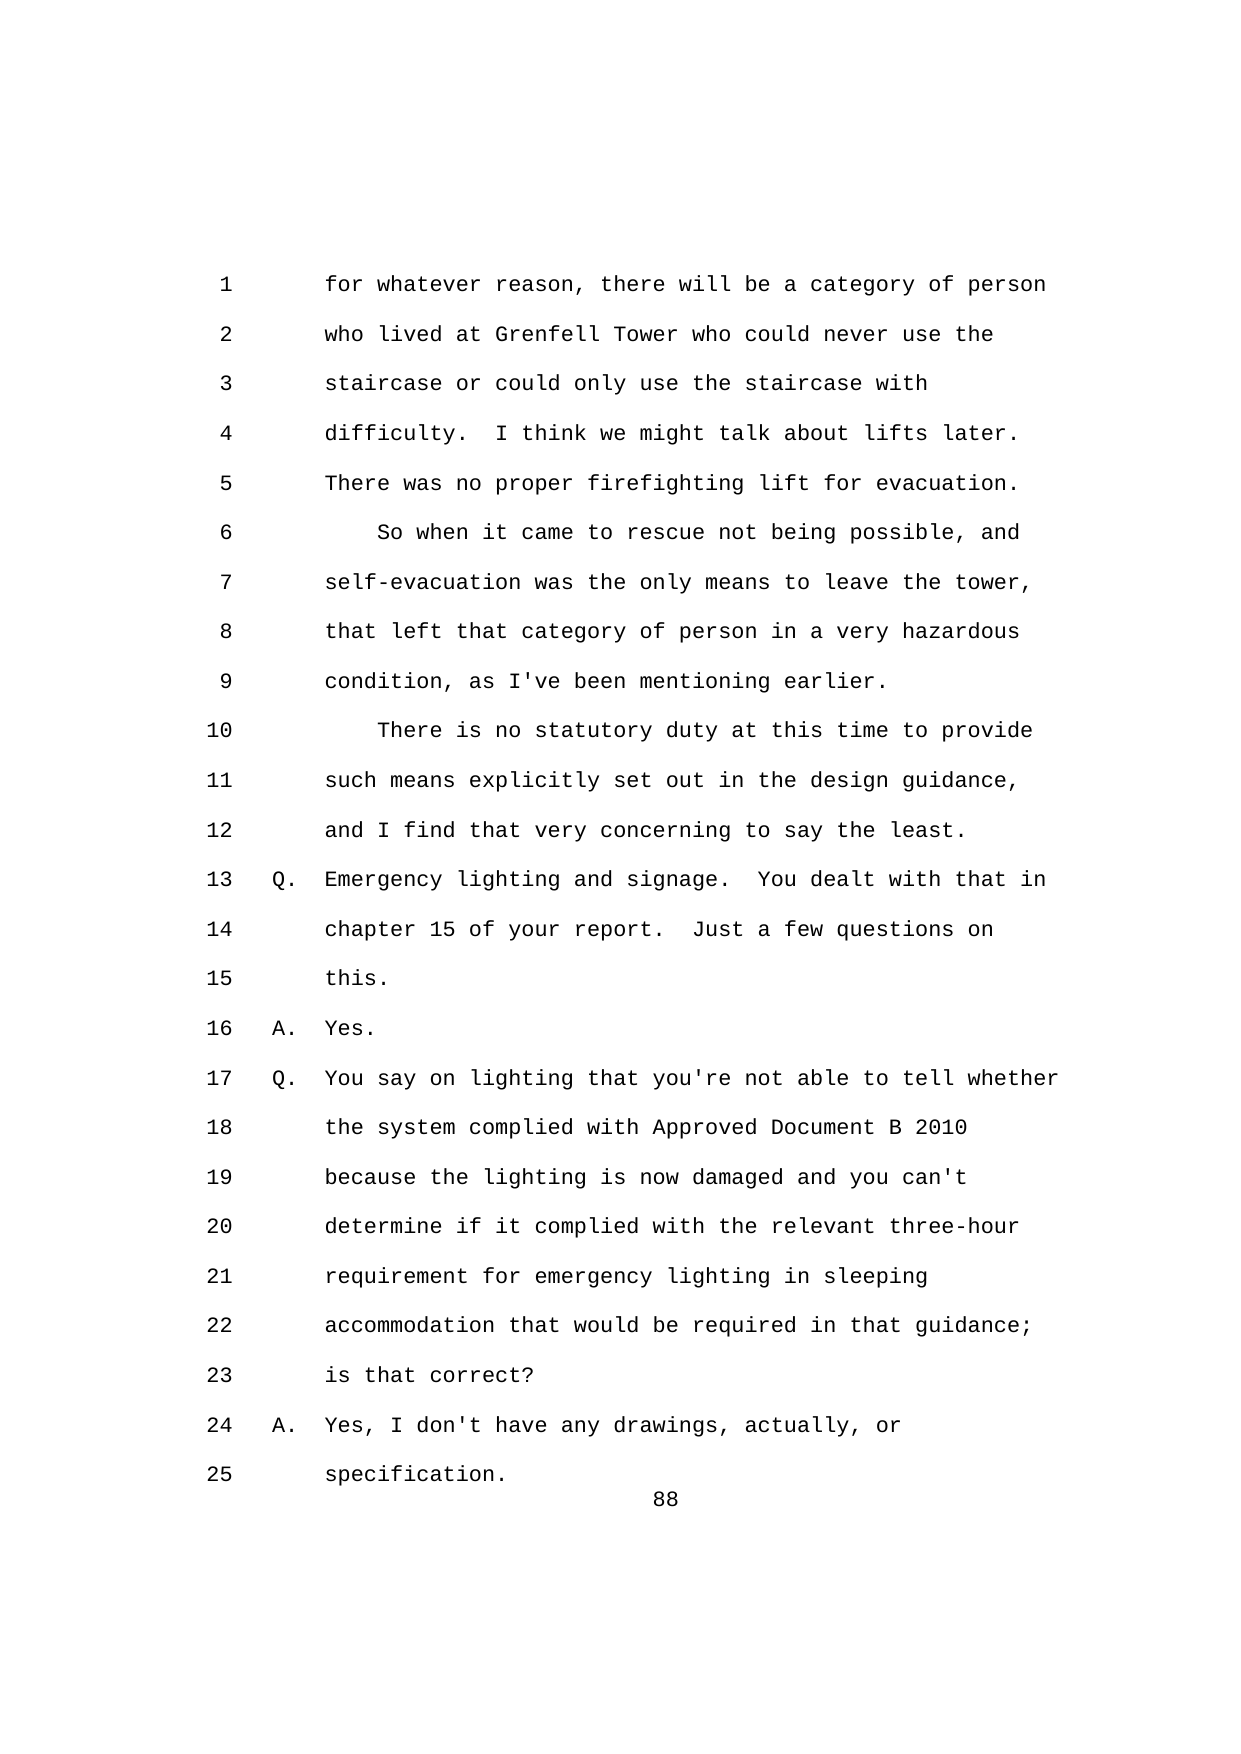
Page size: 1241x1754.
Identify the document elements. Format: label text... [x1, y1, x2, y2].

text 2 who lived at Grenfell Tower who could never use the [75, 323, 1165, 348]
text 22 accommodation that would be required in that guidance; [75, 1314, 1165, 1339]
text 10 There is no statutory duty at this time to provide [75, 719, 1165, 744]
text 88 [75, 1488, 1165, 1513]
text 13 Q. Emergency lighting and signage. You dealt with that in [75, 868, 1165, 893]
text 18 the system complied with Approved Document B 2010 [75, 1116, 1165, 1141]
text 23 is that correct? [75, 1364, 1165, 1389]
text 7 self-evacuation was the only means to leave the tower, [75, 571, 1165, 596]
text 1 for whatever reason, there will be a category of person [75, 273, 1165, 298]
text 14 chapter 15 of your report. Just a few questions on [75, 918, 1165, 943]
text 4 difficulty. I think we might talk about lifts later. [75, 422, 1165, 447]
text 19 because the lighting is now damaged and you can't [75, 1166, 1165, 1191]
text 9 condition, as I've been mentioning earlier. [75, 670, 1165, 695]
text 24 A. Yes, I don't have any drawings, actually, or [75, 1414, 1165, 1438]
text 3 staircase or could only use the staircase with [75, 372, 1165, 397]
text 25 specification. [75, 1463, 1165, 1488]
text 11 such means explicitly set out in the design guidance, [75, 769, 1165, 794]
text 21 requirement for emergency lighting in sleeping [75, 1265, 1165, 1290]
text 5 There was no proper firefighting lift for evacuation. [75, 472, 1165, 496]
text 15 this. [75, 967, 1165, 992]
text 16 A. Yes. [75, 1017, 1165, 1042]
text 6 So when it came to rescue not being possible, and [75, 521, 1165, 546]
text 8 that left that category of person in a very hazardous [75, 620, 1165, 645]
text 20 determine if it complied with the relevant three-hour [75, 1215, 1165, 1240]
text 17 Q. You say on lighting that you're not able to tell whether [75, 1067, 1165, 1091]
text 12 and I find that very concerning to say the least. [75, 819, 1165, 843]
